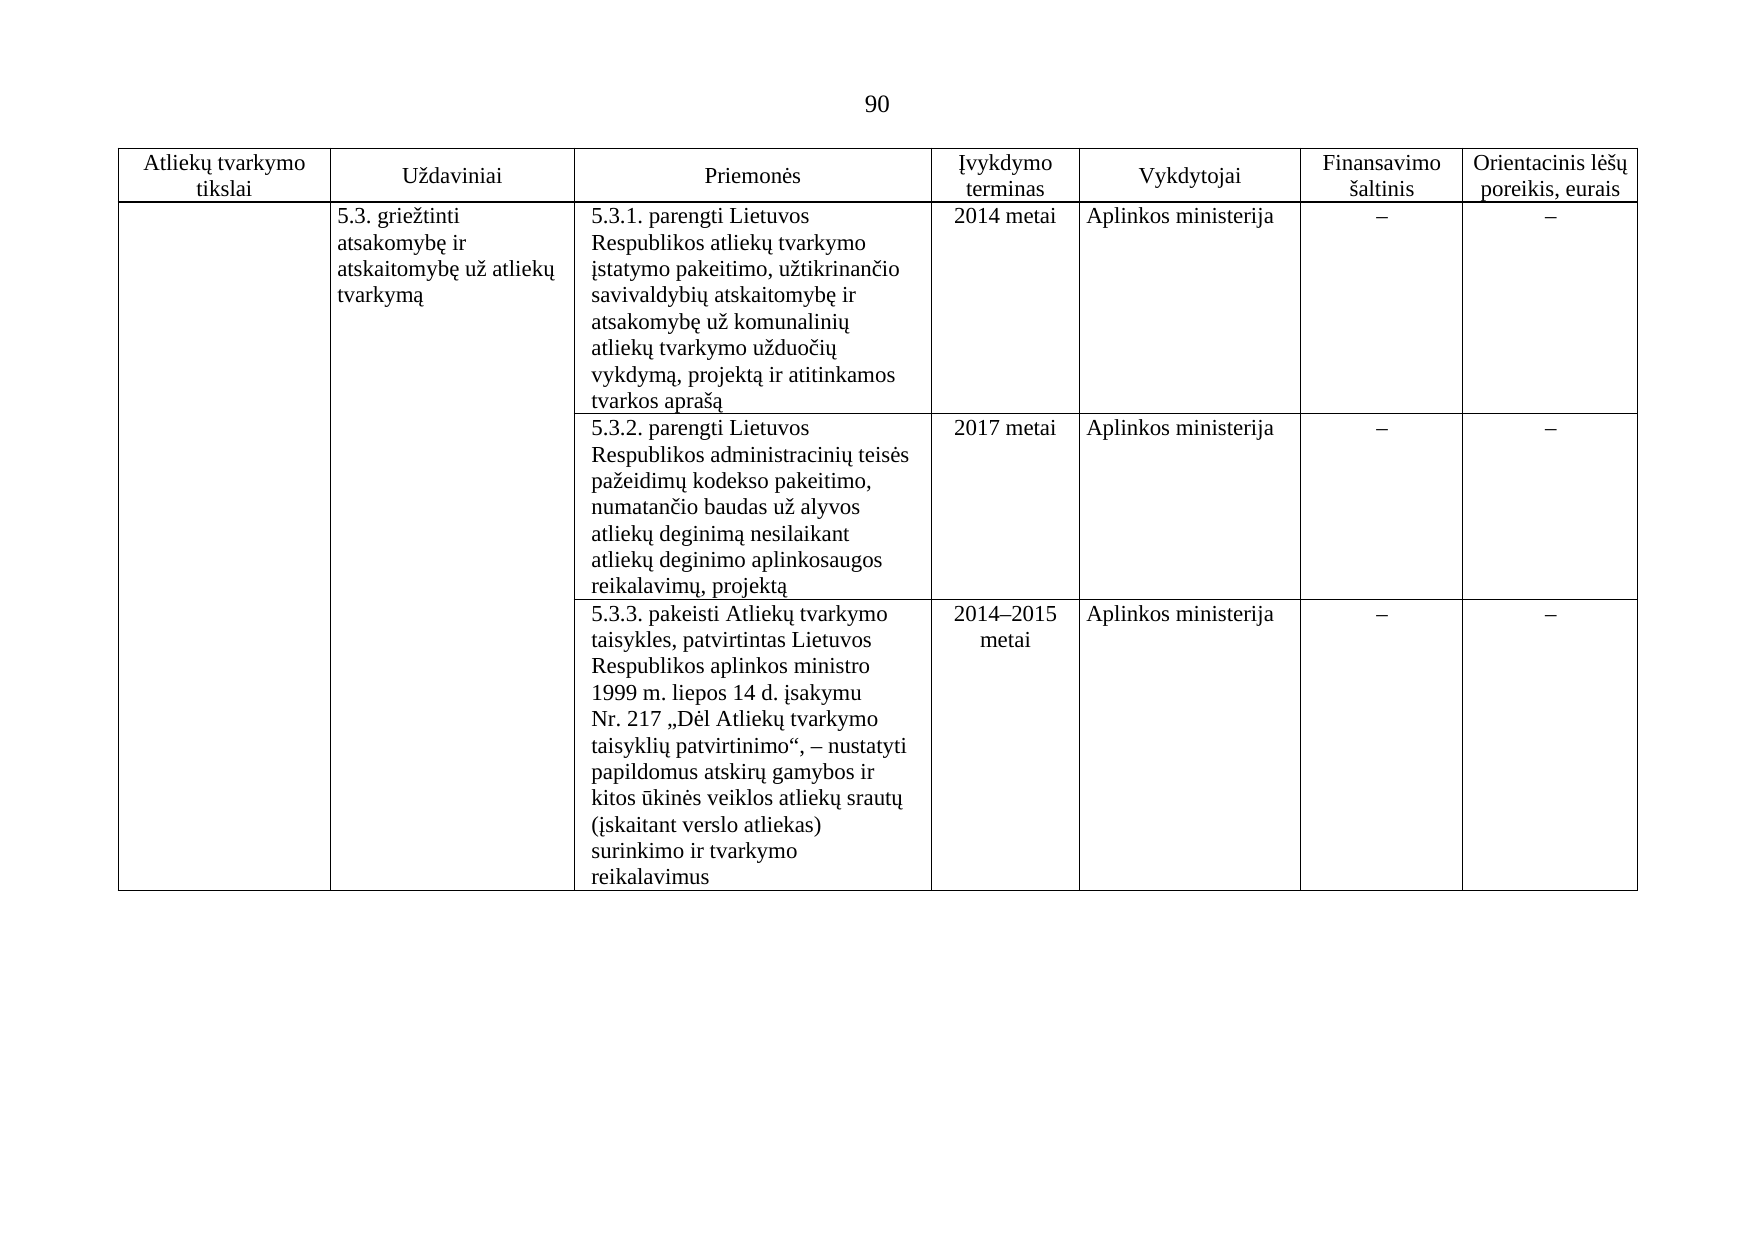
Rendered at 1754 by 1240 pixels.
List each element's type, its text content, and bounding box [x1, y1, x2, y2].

table_cell – [1301, 203, 1462, 413]
table_cell 5.3.3. pakeisti Atliekų tvarkymo taisykles, patvirtintas Lietuvos Respublikos aplinkos ministro 1999 m. liepos 14 d. įsakymu Nr. 217 „Dėl Atliekų tvarkymo taisyklių patvirtinimo“, – nustatyti papildomus atskirų gamybos ir kitos ūkinės veiklos atliekų srautų (įskaitant verslo atliekas) surinkimo ir tvarkymo reikalavimus [575, 600, 931, 890]
table_header Vykdytojai [1080, 149, 1300, 201]
table_header Priemonės [575, 149, 931, 201]
table_cell Aplinkos ministerija [1080, 414, 1300, 599]
table_cell 5.3.1. parengti Lietuvos Respublikos atliekų tvarkymo įstatymo pakeitimo, užtikrinančio savivaldybių atskaitomybę ir atsakomybę už komunalinių atliekų tvarkymo užduočių vykdymą, projektą ir atitinkamos tvarkos aprašą [575, 203, 931, 413]
table_cell 2017 metai [932, 414, 1079, 599]
table_cell 5.3. griežtinti atsakomybę ir atskaitomybę už atliekų tvarkymą [331, 203, 574, 890]
table_cell – [1301, 600, 1462, 890]
table_header Finansavimo šaltinis [1301, 149, 1462, 201]
table_cell Aplinkos ministerija [1080, 600, 1300, 890]
table_cell – [1463, 203, 1637, 413]
table_header Uždaviniai [331, 149, 574, 201]
table_cell – [1463, 414, 1637, 599]
table_cell Aplinkos ministerija [1080, 203, 1300, 413]
table_header Įvykdymo terminas [932, 149, 1079, 201]
table_cell – [1463, 600, 1637, 890]
table_header Orientacinis lėšų poreikis, eurais [1463, 149, 1637, 201]
table_cell [119, 203, 330, 890]
table_cell 2014–2015 metai [932, 600, 1079, 890]
table_cell 5.3.2. parengti Lietuvos Respublikos administracinių teisės pažeidimų kodekso pakeitimo, numatančio baudas už alyvos atliekų deginimą nesilaikant atliekų deginimo aplinkosaugos reikalavimų, projektą [575, 414, 931, 599]
table_header Atliekų tvarkymo tikslai [119, 149, 330, 201]
table_cell 2014 metai [932, 203, 1079, 413]
table_cell – [1301, 414, 1462, 599]
